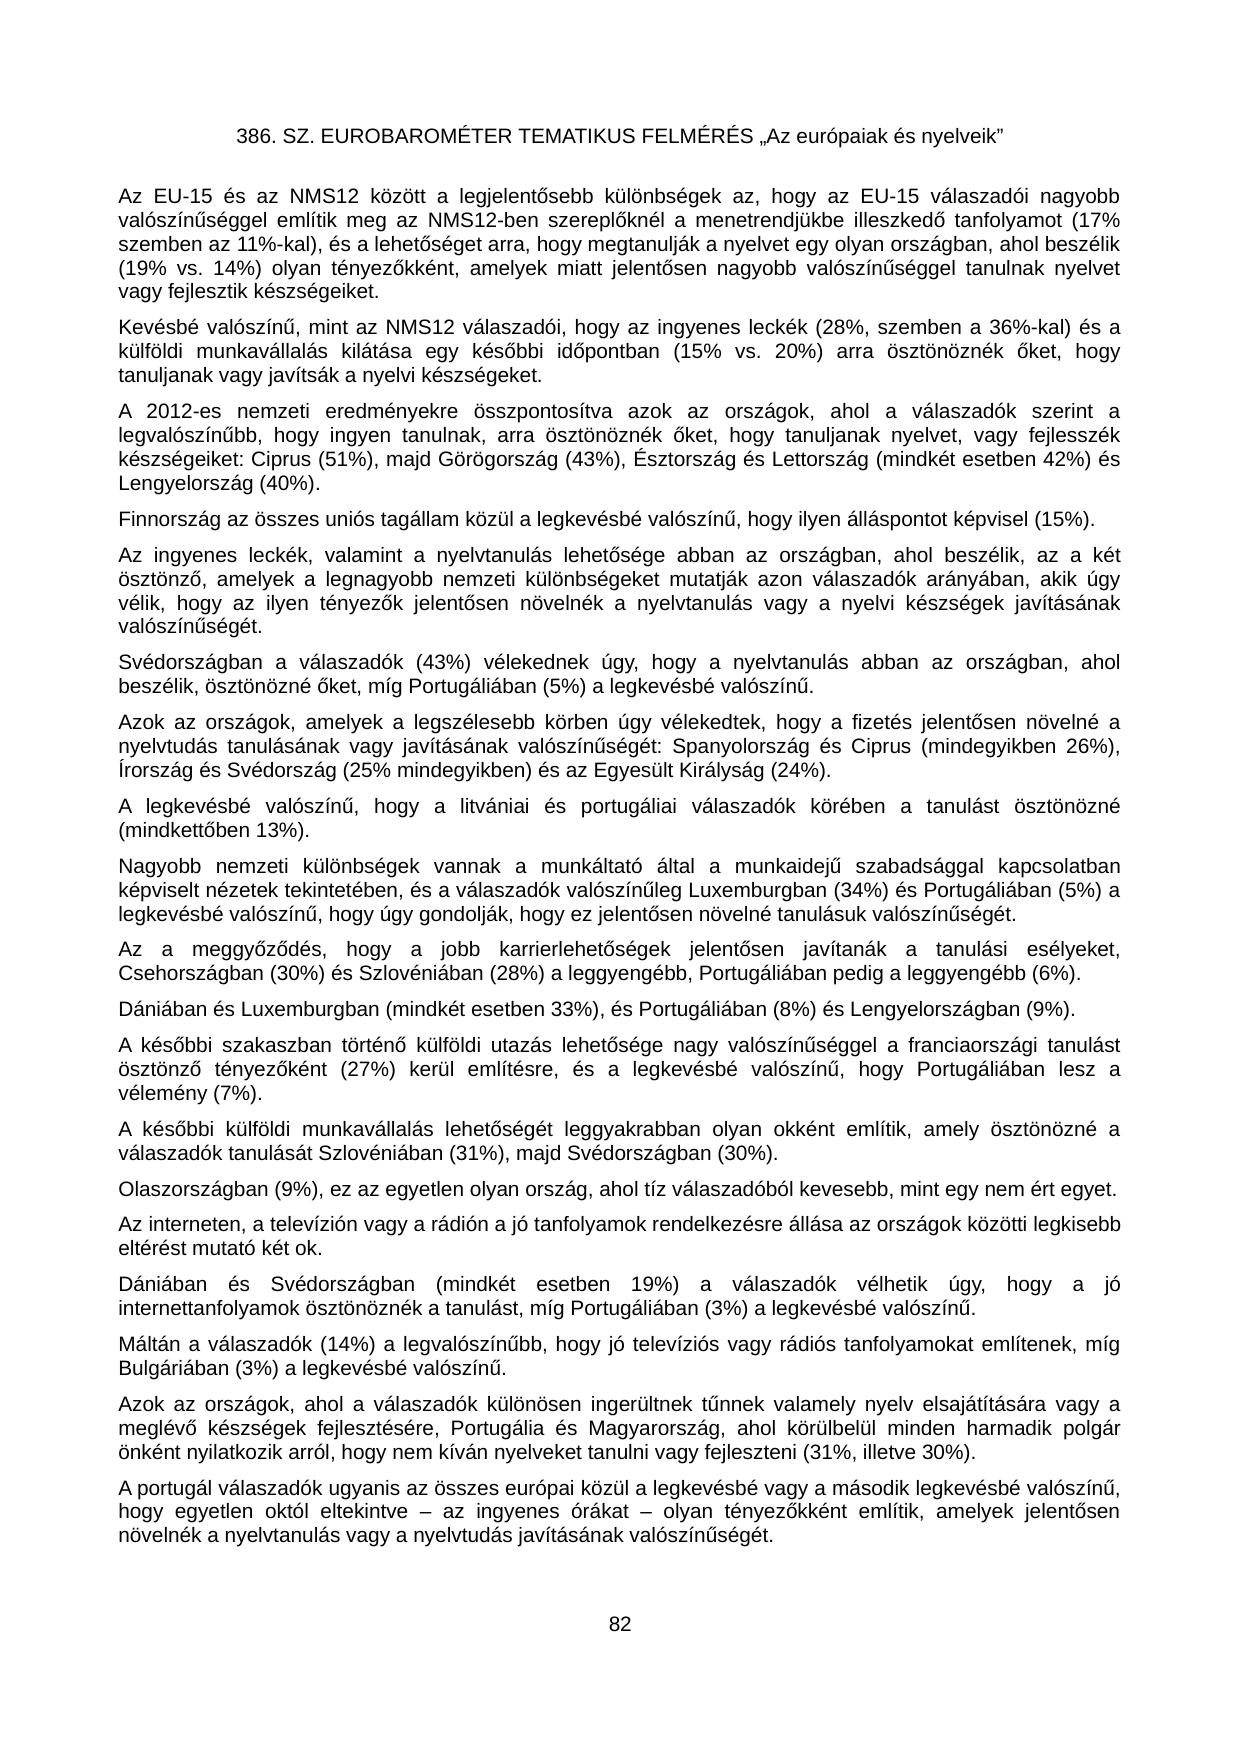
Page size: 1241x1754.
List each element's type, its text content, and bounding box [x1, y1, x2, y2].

text Kevésbé valószínű, mint az NMS12 válaszadói, hogy az ingyenes leckék (28%, szemben a 36%-kal) és a külföldi munkavállalás kilátása egy későbbi időpontban (15% vs. 20%) arra ösztönöznék őket, hogy tanuljanak vagy javítsák a nyelvi készségeket. [118, 315, 1122, 387]
text Az a meggyőződés, hogy a jobb karrierlehetőségek jelentősen javítanák a tanulási esélyeket, Csehországban (30%) és Szlovéniában (28%) a leggyengébb, Portugáliában pedig a leggyengébb (6%). [118, 937, 1122, 985]
text Azok az országok, ahol a válaszadók különösen ingerültnek tűnnek valamely nyelv elsajátítására vagy a meglévő készségek fejlesztésére, Portugália és Magyarország, ahol körülbelül minden harmadik polgár önként nyilatkozik arról, hogy nem kíván nyelveket tanulni vagy fejleszteni (31%, illetve 30%). [118, 1392, 1122, 1463]
text A portugál válaszadók ugyanis az összes európai közül a legkevésbé vagy a második legkevésbé valószínű, hogy egyetlen októl eltekintve – az ingyenes órákat – olyan tényezőkként említik, amelyek jelentősen növelnék a nyelvtanulás vagy a nyelvtudás javításának valószínűségét. [118, 1475, 1122, 1547]
text Dániában és Svédországban (mindkét esetben 19%) a válaszadók vélhetik úgy, hogy a jó internettanfolyamok ösztönöznék a tanulást, míg Portugáliában (3%) a legkevésbé valószínű. [118, 1272, 1122, 1320]
text Azok az országok, amelyek a legszélesebb körben úgy vélekedtek, hogy a fizetés jelentősen növelné a nyelvtudás tanulásának vagy javításának valószínűségét: Spanyolország és Ciprus (mindegyikben 26%), Írország és Svédország (25% mindegyikben) és az Egyesült Királyság (24%). [118, 710, 1122, 782]
text Olaszországban (9%), ez az egyetlen olyan ország, ahol tíz válaszadóból kevesebb, mint egy nem ért egyet. [118, 1176, 1122, 1200]
text A későbbi külföldi munkavállalás lehetőségét leggyakrabban olyan okként említik, amely ösztönözné a válaszadók tanulását Szlovéniában (31%), majd Svédországban (30%). [118, 1117, 1122, 1164]
text Dániában és Luxemburgban (mindkét esetben 33%), és Portugáliában (8%) és Lengyelországban (9%). [118, 997, 1122, 1021]
text Az EU-15 és az NMS12 között a legjelentősebb különbségek az, hogy az EU-15 válaszadói nagyobb valószínűséggel említik meg az NMS12-ben szereplőknél a menetrendjükbe illeszkedő tanfolyamot (17% szemben az 11%-kal), és a lehetőséget arra, hogy megtanulják a nyelvet egy olyan országban, ahol beszélik (19% vs. 14%) olyan tényezőkként, amelyek miatt jelentősen nagyobb valószínűséggel tanulnak nyelvet vagy fejlesztik készségeiket. [118, 183, 1122, 303]
text A legkevésbé valószínű, hogy a litvániai és portugáliai válaszadók körében a tanulást ösztönözné (mindkettőben 13%). [118, 794, 1122, 842]
text Az interneten, a televízión vagy a rádión a jó tanfolyamok rendelkezésre állása az országok közötti legkisebb eltérést mutató két ok. [118, 1212, 1122, 1260]
text Finnország az összes uniós tagállam közül a legkevésbé valószínű, hogy ilyen álláspontot képvisel (15%). [118, 507, 1122, 531]
text Máltán a válaszadók (14%) a legvalószínűbb, hogy jó televíziós vagy rádiós tanfolyamokat említenek, míg Bulgáriában (3%) a legkevésbé valószínű. [118, 1332, 1122, 1380]
text Az ingyenes leckék, valamint a nyelvtanulás lehetősége abban az országban, ahol beszélik, az a két ösztönző, amelyek a legnagyobb nemzeti különbségeket mutatják azon válaszadók arányában, akik úgy vélik, hogy az ilyen tényezők jelentősen növelnék a nyelvtanulás vagy a nyelvi készségek javításának valószínűségét. [118, 542, 1122, 638]
text Nagyobb nemzeti különbségek vannak a munkáltató által a munkaidejű szabadsággal kapcsolatban képviselt nézetek tekintetében, és a válaszadók valószínűleg Luxemburgban (34%) és Portugáliában (5%) a legkevésbé valószínű, hogy úgy gondolják, hogy ez jelentősen növelné tanulásuk valószínűségét. [118, 853, 1122, 925]
text A későbbi szakaszban történő külföldi utazás lehetősége nagy valószínűséggel a franciaországi tanulást ösztönző tényezőként (27%) kerül említésre, és a legkevésbé valószínű, hogy Portugáliában lesz a vélemény (7%). [118, 1033, 1122, 1105]
text Svédországban a válaszadók (43%) vélekednek úgy, hogy a nyelvtanulás abban az országban, ahol beszélik, ösztönözné őket, míg Portugáliában (5%) a legkevésbé valószínű. [118, 650, 1122, 698]
text A 2012-es nemzeti eredményekre összpontosítva azok az országok, ahol a válaszadók szerint a legvalószínűbb, hogy ingyen tanulnak, arra ösztönöznék őket, hogy tanuljanak nyelvet, vagy fejlesszék készségeiket: Ciprus (51%), majd Görögország (43%), Észtország és Lettország (mindkét esetben 42%) és Lengyelország (40%). [118, 399, 1122, 495]
